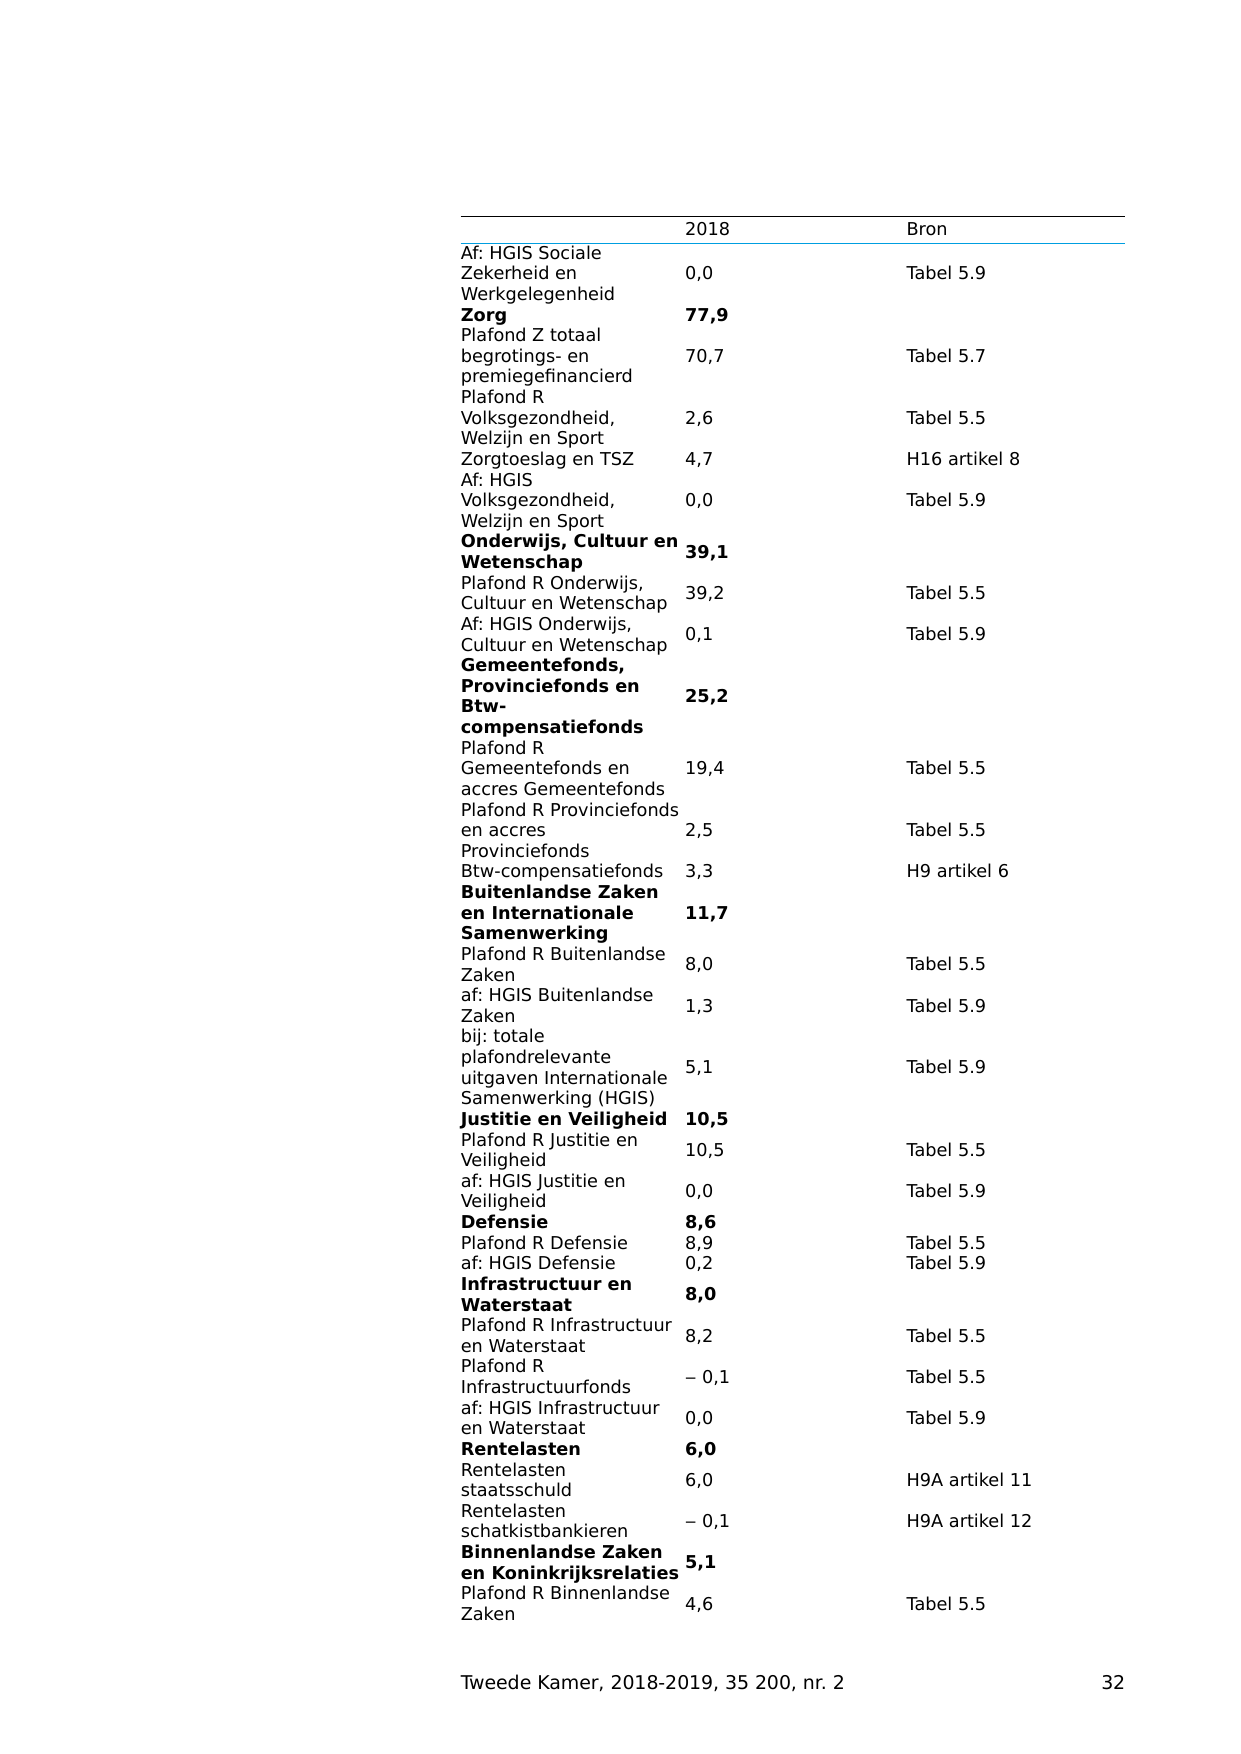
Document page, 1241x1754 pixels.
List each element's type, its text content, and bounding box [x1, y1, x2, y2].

table_cell Binnenlandse Zaken en Koninkrijksrelaties [461, 1542, 682, 1583]
table_cell bij: totale plafondrelevante uitgaven Internationale Samenwerking (HGIS) [461, 1026, 682, 1109]
table_cell Rentelasten staatsschuld [461, 1460, 682, 1501]
table_cell Tabel 5.9 [904, 244, 1125, 304]
table_cell [904, 1212, 1125, 1233]
table_cell Plafond R Infrastructuur en Waterstaat [461, 1315, 682, 1356]
table_cell Af: HGIS Onderwijs, Cultuur en Wetenschap [461, 614, 682, 655]
table_cell 0,0 [682, 244, 903, 304]
table_cell [904, 305, 1125, 325]
table_cell Plafond R Onderwijs, Cultuur en Wetenschap [461, 573, 682, 614]
table_cell Plafond R Provinciefonds en accres Provinciefonds [461, 800, 682, 861]
table_cell Tabel 5.9 [904, 470, 1125, 531]
table_cell [904, 882, 1125, 944]
table_cell 0,0 [682, 1171, 903, 1212]
table_cell Btw-compensatiefonds [461, 861, 682, 882]
table_cell af: HGIS Justitie en Veiligheid [461, 1171, 682, 1212]
table_cell 0,0 [682, 1398, 903, 1439]
table_cell 10,5 [682, 1109, 903, 1129]
table_cell Tabel 5.9 [904, 1398, 1125, 1439]
table_cell 3,3 [682, 861, 903, 882]
table_cell Justitie en Veiligheid [461, 1109, 682, 1129]
table_cell ‒ 0,1 [682, 1356, 903, 1398]
table_header Tabel 5.11 Aansluiting visuele samenvatting (in miljarden euro) [461, 191, 1125, 216]
table_cell [904, 1109, 1125, 1129]
table_cell 6,0 [682, 1439, 903, 1459]
table_cell Af: HGIS Volksgezondheid, Welzijn en Sport [461, 470, 682, 531]
table_cell 8,6 [682, 1212, 903, 1233]
table_cell 2,5 [682, 800, 903, 861]
table_cell [904, 1542, 1125, 1583]
table_cell Tabel 5.9 [904, 1253, 1125, 1274]
table_cell Onderwijs, Cultuur en Wetenschap [461, 531, 682, 573]
table_cell Rentelasten schatkistbankieren [461, 1501, 682, 1542]
table_cell Plafond R Volksgezondheid, Welzijn en Sport [461, 387, 682, 449]
table_cell Tabel 5.9 [904, 985, 1125, 1026]
table_cell Plafond R Defensie [461, 1233, 682, 1253]
table_cell 8,0 [682, 944, 903, 985]
table_cell Tabel 5.5 [904, 944, 1125, 985]
table_cell af: HGIS Buitenlandse Zaken [461, 985, 682, 1026]
table_cell Plafond R Infrastructuurfonds [461, 1356, 682, 1398]
table_cell Defensie [461, 1212, 682, 1233]
table_cell Tabel 5.5 [904, 387, 1125, 449]
table_cell Tabel 5.5 [904, 738, 1125, 799]
table_cell 77,9 [682, 305, 903, 325]
table_cell Tabel 5.5 [904, 573, 1125, 614]
table_cell 5,1 [682, 1026, 903, 1109]
table_cell Tabel 5.7 [904, 325, 1125, 387]
table_cell Tabel 5.9 [904, 1026, 1125, 1109]
table_cell [904, 531, 1125, 573]
table_cell H9A artikel 12 [904, 1501, 1125, 1542]
table_cell Tabel 5.5 [904, 1356, 1125, 1398]
table_cell ‒ 0,1 [682, 1501, 903, 1542]
table_cell 1,3 [682, 985, 903, 1026]
table_cell Tabel 5.5 [904, 800, 1125, 861]
table_cell 11,7 [682, 882, 903, 944]
table_cell 0,1 [682, 614, 903, 655]
table_cell Plafond R Justitie en Veiligheid [461, 1130, 682, 1171]
table_cell 5,1 [682, 1542, 903, 1583]
table_cell Plafond Z totaal begrotings- en premiegefinancierd [461, 325, 682, 387]
table_cell Tabel 5.5 [904, 1233, 1125, 1253]
table_cell Bron [904, 217, 1125, 243]
table_cell Gemeentefonds, Provinciefonds en Btw-compensatiefonds [461, 655, 682, 738]
table_cell Plafond R Buitenlandse Zaken [461, 944, 682, 985]
table_cell 4,7 [682, 449, 903, 469]
table_cell Af: HGIS Sociale Zekerheid en Werkgelegenheid [461, 244, 682, 304]
table_cell [904, 655, 1125, 738]
table_cell H9 artikel 6 [904, 861, 1125, 882]
table_cell 8,9 [682, 1233, 903, 1253]
table_cell 19,4 [682, 738, 903, 799]
table_cell 2,6 [682, 387, 903, 449]
table_cell Tabel 5.9 [904, 614, 1125, 655]
table_cell 8,0 [682, 1274, 903, 1315]
table_cell Zorgtoeslag en TSZ [461, 449, 682, 469]
table_cell [904, 1439, 1125, 1459]
table_cell Tabel 5.5 [904, 1130, 1125, 1171]
table_cell Plafond R Binnenlandse Zaken [461, 1583, 682, 1624]
table_cell [461, 217, 682, 243]
table_cell H16 artikel 8 [904, 449, 1125, 469]
table_cell 0,0 [682, 470, 903, 531]
table_cell 4,6 [682, 1583, 903, 1624]
table_cell 25,2 [682, 655, 903, 738]
table_cell 0,2 [682, 1253, 903, 1274]
table_cell af: HGIS Infrastructuur en Waterstaat [461, 1398, 682, 1439]
table_cell Tabel 5.5 [904, 1315, 1125, 1356]
table_cell 2018 [682, 217, 903, 243]
table_cell 39,2 [682, 573, 903, 614]
table_cell Infrastructuur en Waterstaat [461, 1274, 682, 1315]
table_cell Buitenlandse Zaken en Internationale Samenwerking [461, 882, 682, 944]
table_cell 8,2 [682, 1315, 903, 1356]
table_cell [904, 1274, 1125, 1315]
table_cell Zorg [461, 305, 682, 325]
table_cell Plafond R Gemeentefonds en accres Gemeentefonds [461, 738, 682, 799]
table_cell af: HGIS Defensie [461, 1253, 682, 1274]
table_cell Tabel 5.9 [904, 1171, 1125, 1212]
table_cell 39,1 [682, 531, 903, 573]
table_cell H9A artikel 11 [904, 1460, 1125, 1501]
table_cell Tabel 5.5 [904, 1583, 1125, 1624]
table_cell Rentelasten [461, 1439, 682, 1459]
table_cell 70,7 [682, 325, 903, 387]
table_cell 10,5 [682, 1130, 903, 1171]
table_cell 6,0 [682, 1460, 903, 1501]
